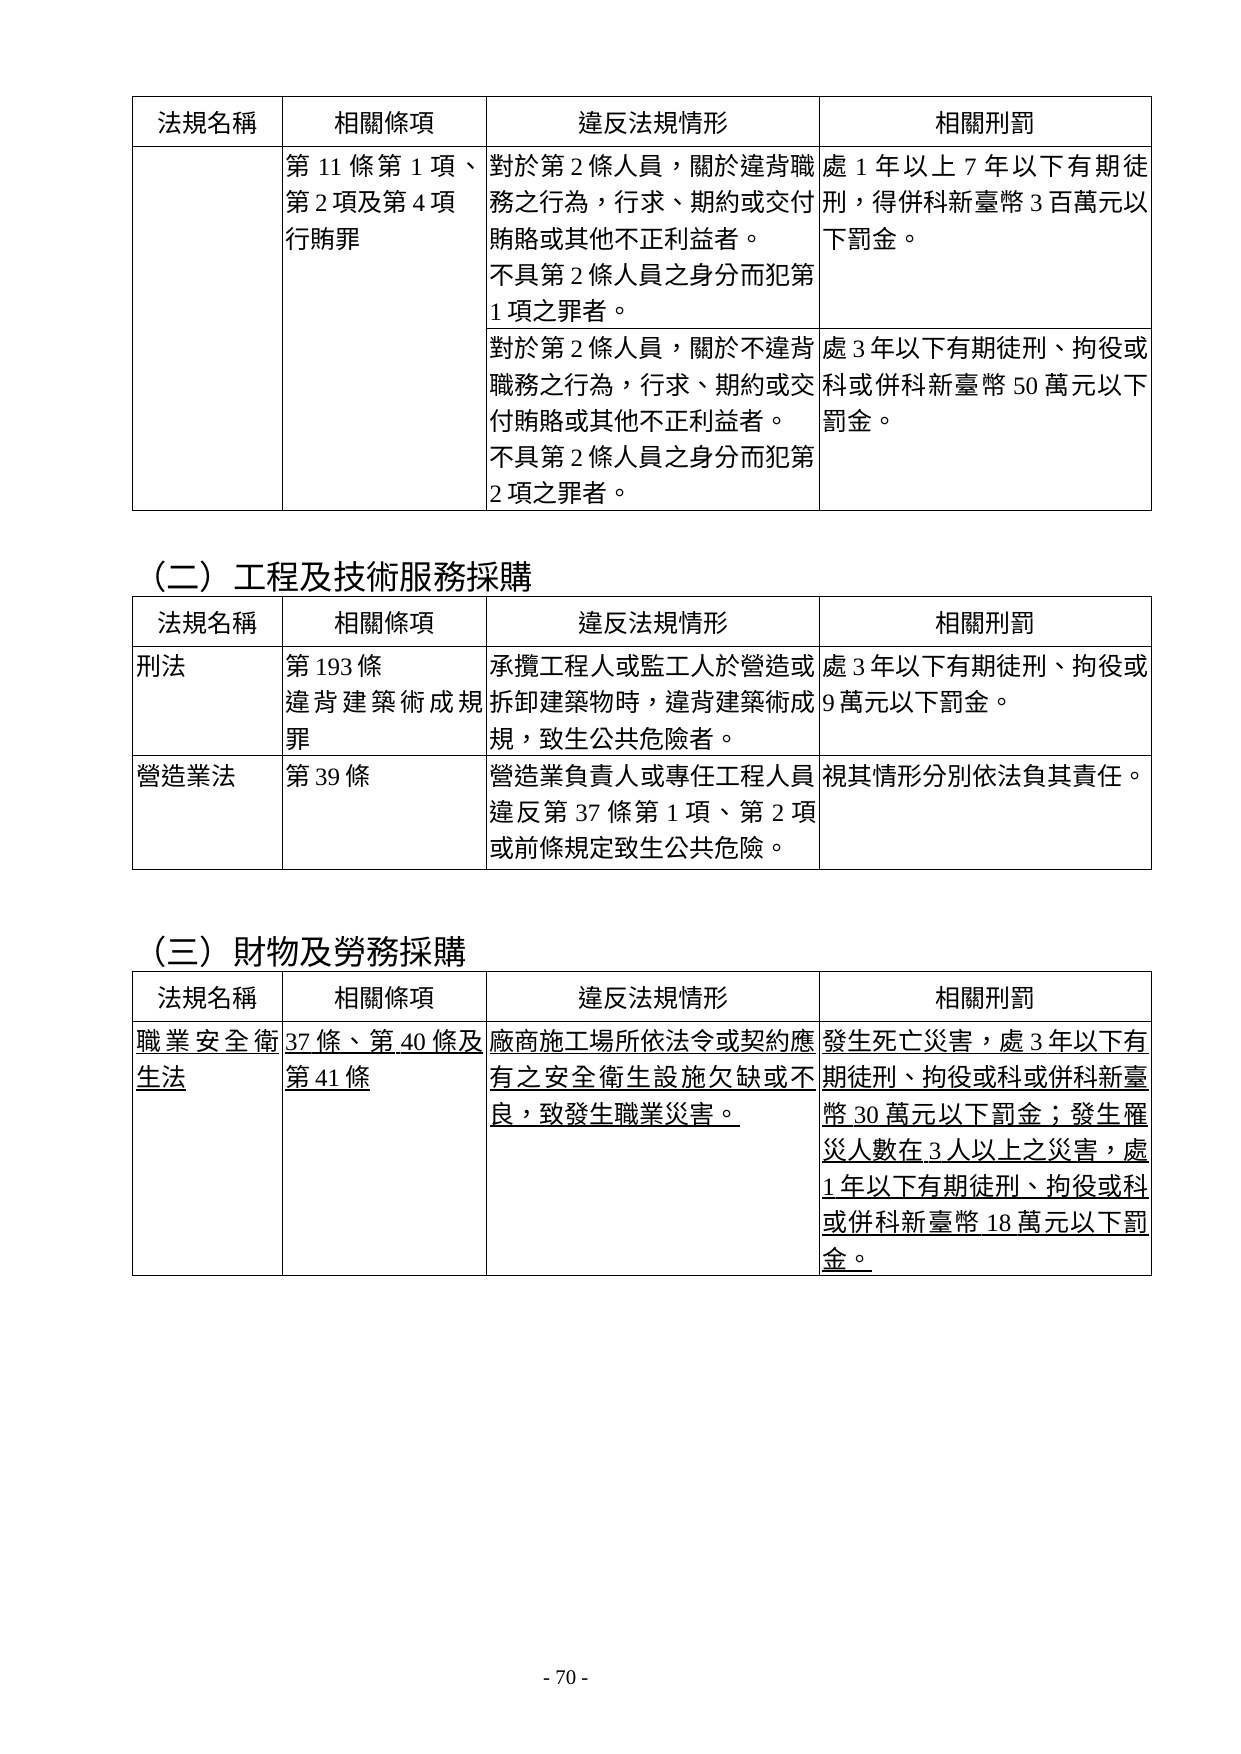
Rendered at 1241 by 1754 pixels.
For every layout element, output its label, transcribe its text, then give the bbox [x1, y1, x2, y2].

table_cell 第193條 違背建築術成規罪 [283, 647, 486, 755]
table_cell 廠商施工場所依法令或契約應有之安全衛生設施欠缺或不良，致發生職業災害。 [487, 1022, 819, 1275]
table_cell [133, 147, 282, 510]
table_header 違反法規情形 [487, 972, 819, 1021]
table_cell 職業安全衛生法 [133, 1022, 282, 1275]
table_cell 處3年以下有期徒刑、拘役或9萬元以下罰金。 [820, 647, 1151, 755]
table_header 相關條項 [283, 972, 486, 1021]
table_cell 承攬工程人或監工人於營造或拆卸建築物時，違背建築術成規，致生公共危險者。 [487, 647, 819, 755]
text （二）工程及技術服務採購 [133, 533, 1152, 596]
table_cell 37條、第40條及第41條 [283, 1022, 486, 1275]
table_cell 處1年以上7年以下有期徒刑，得併科新臺幣3百萬元以下罰金。 [820, 147, 1151, 328]
table_header 違反法規情形 [487, 597, 819, 646]
table_cell 第39條 [283, 756, 486, 869]
table_header 相關刑罰 [820, 597, 1151, 646]
table_header 相關條項 [283, 97, 486, 146]
table_cell 營造業法 [133, 756, 282, 869]
table_header 相關條項 [283, 597, 486, 646]
table_cell 處3年以下有期徒刑、拘役或科或併科新臺幣50萬元以下罰金。 [820, 329, 1151, 510]
table_header 相關刑罰 [820, 972, 1151, 1021]
table_header 法規名稱 [133, 597, 282, 646]
table_cell 發生死亡災害，處3年以下有期徒刑、拘役或科或併科新臺幣30萬元以下罰金；發生罹災人數在3人以上之災害，處1年以下有期徒刑、拘役或科或併科新臺幣18萬元以下罰金。 [820, 1022, 1151, 1275]
table_header 違反法規情形 [487, 97, 819, 146]
table_header 法規名稱 [133, 972, 282, 1021]
table_header 相關刑罰 [820, 97, 1151, 146]
table_cell 營造業負責人或專任工程人員違反第37條第1項、第2項或前條規定致生公共危險。 [487, 756, 819, 869]
table_cell 視其情形分別依法負其責任。 [820, 756, 1151, 869]
text （三）財物及勞務採購 [133, 908, 1152, 971]
table_cell 對於第2條人員，關於不違背職務之行為，行求、期約或交付賄賂或其他不正利益者。 不具第2條人員之身分而犯第2項之罪者。 [487, 329, 819, 510]
table_cell 刑法 [133, 647, 282, 755]
table_cell 對於第2條人員，關於違背職務之行為，行求、期約或交付賄賂或其他不正利益者。 不具第2條人員之身分而犯第1項之罪者。 [487, 147, 819, 328]
table_cell 第11條第1項、第2項及第4項 行賄罪 [283, 147, 486, 510]
table_header 法規名稱 [133, 97, 282, 146]
